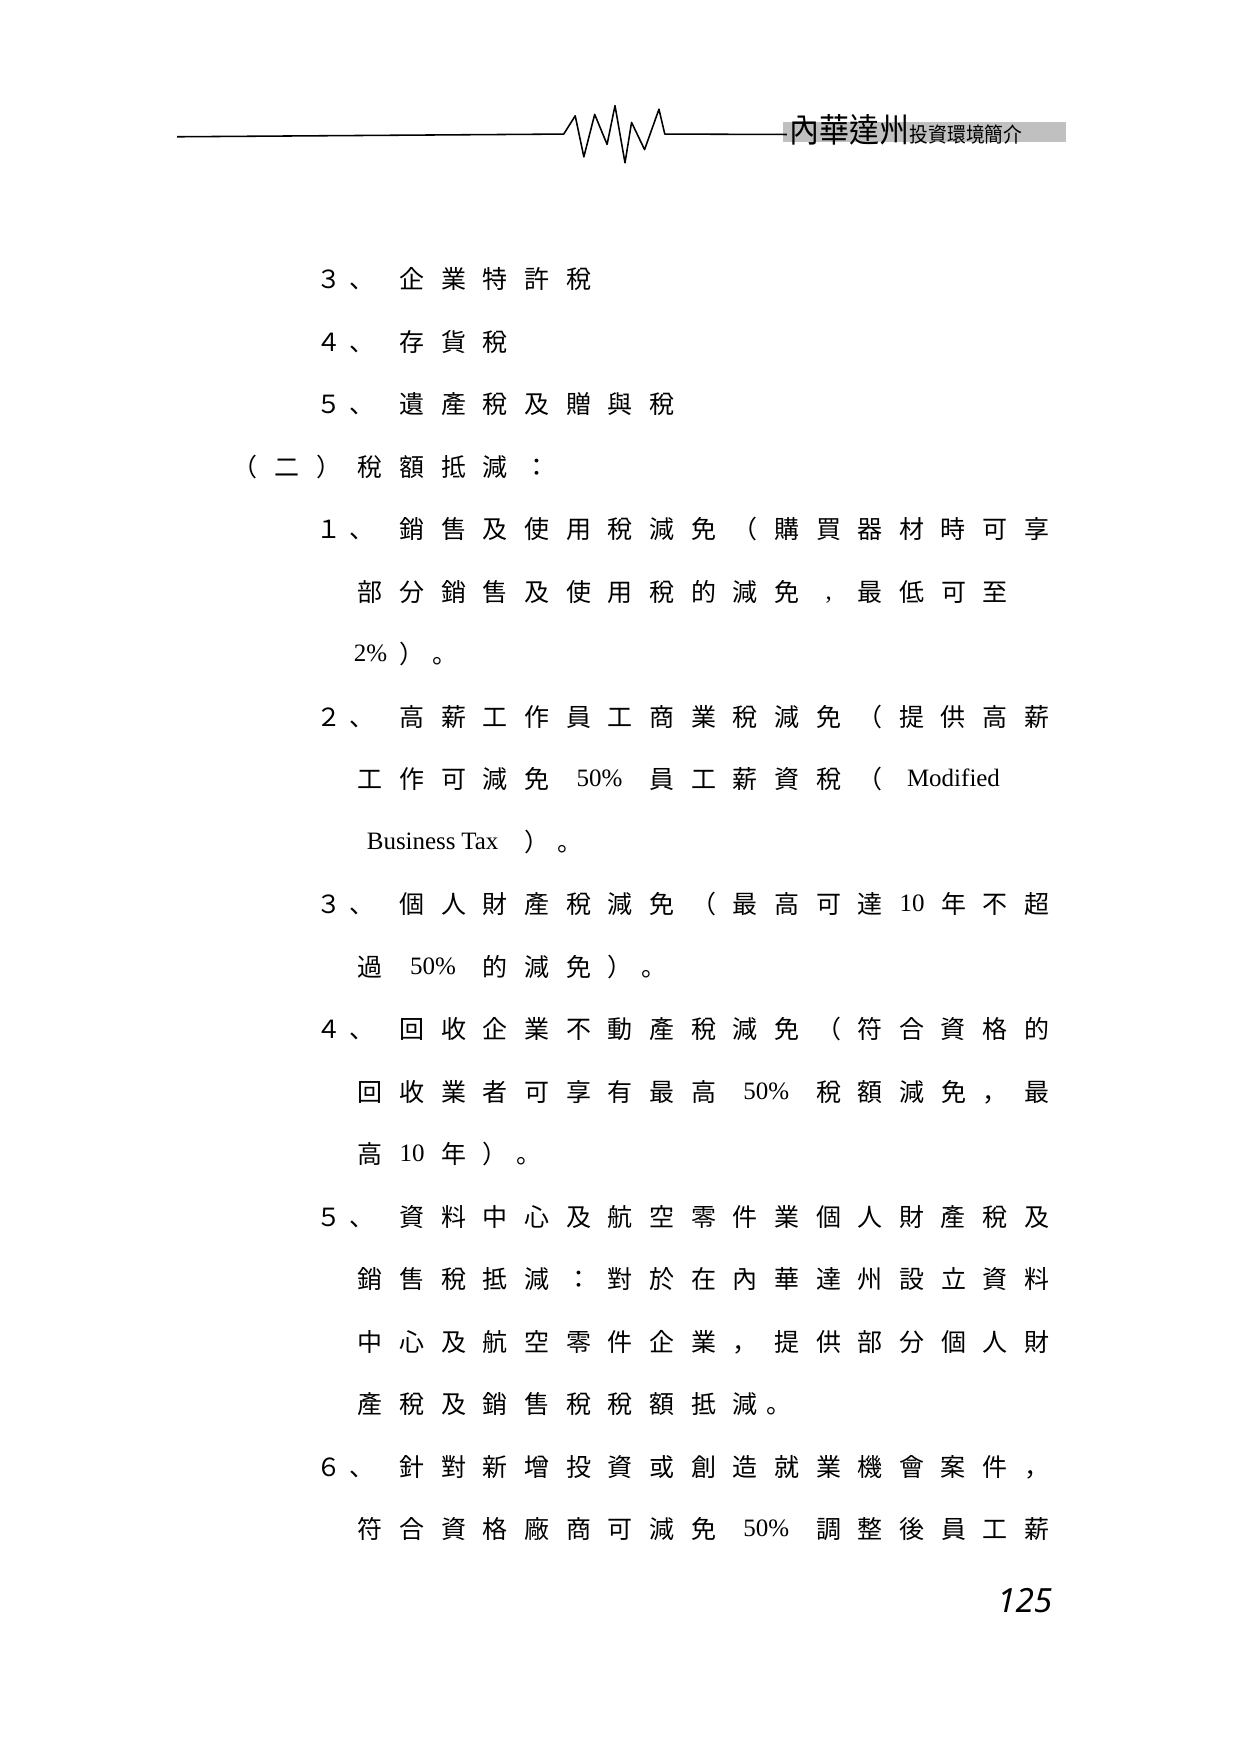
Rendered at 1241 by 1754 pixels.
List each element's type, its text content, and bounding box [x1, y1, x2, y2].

text ４、回收企業不動產稅減免（符合資格的回收業者可享有最高50%稅額減免，最高10年）。 [281, 986, 1058, 1174]
text ５、遺產稅及贈與稅 [281, 361, 1058, 424]
text ５、資料中心及航空零件業個人財產稅及銷售稅抵減：對於在內華達州設立資料中心及航空零件企業，提供部分個人財產稅及銷售稅稅額抵減。 [281, 1174, 1058, 1424]
text ６、針對新增投資或創造就業機會案件，符合資格廠商可減免50%調整後員工薪 [281, 1424, 1058, 1549]
text （二）稅額抵減： [207, 424, 1058, 486]
text ２、高薪工作員工商業稅減免（提供高薪工作可減免50%員工薪資稅（Modified Business Tax）。 [281, 674, 1058, 861]
text １、銷售及使用稅減免（購買器材時可享部分銷售及使用稅的減免,最低可至2%）。 [281, 486, 1058, 674]
text ３、個人財產稅減免（最高可達10年不超過50%的減免）。 [281, 861, 1058, 986]
text ４、存貨稅 [281, 299, 1058, 361]
text ３、企業特許稅 [281, 236, 1058, 299]
